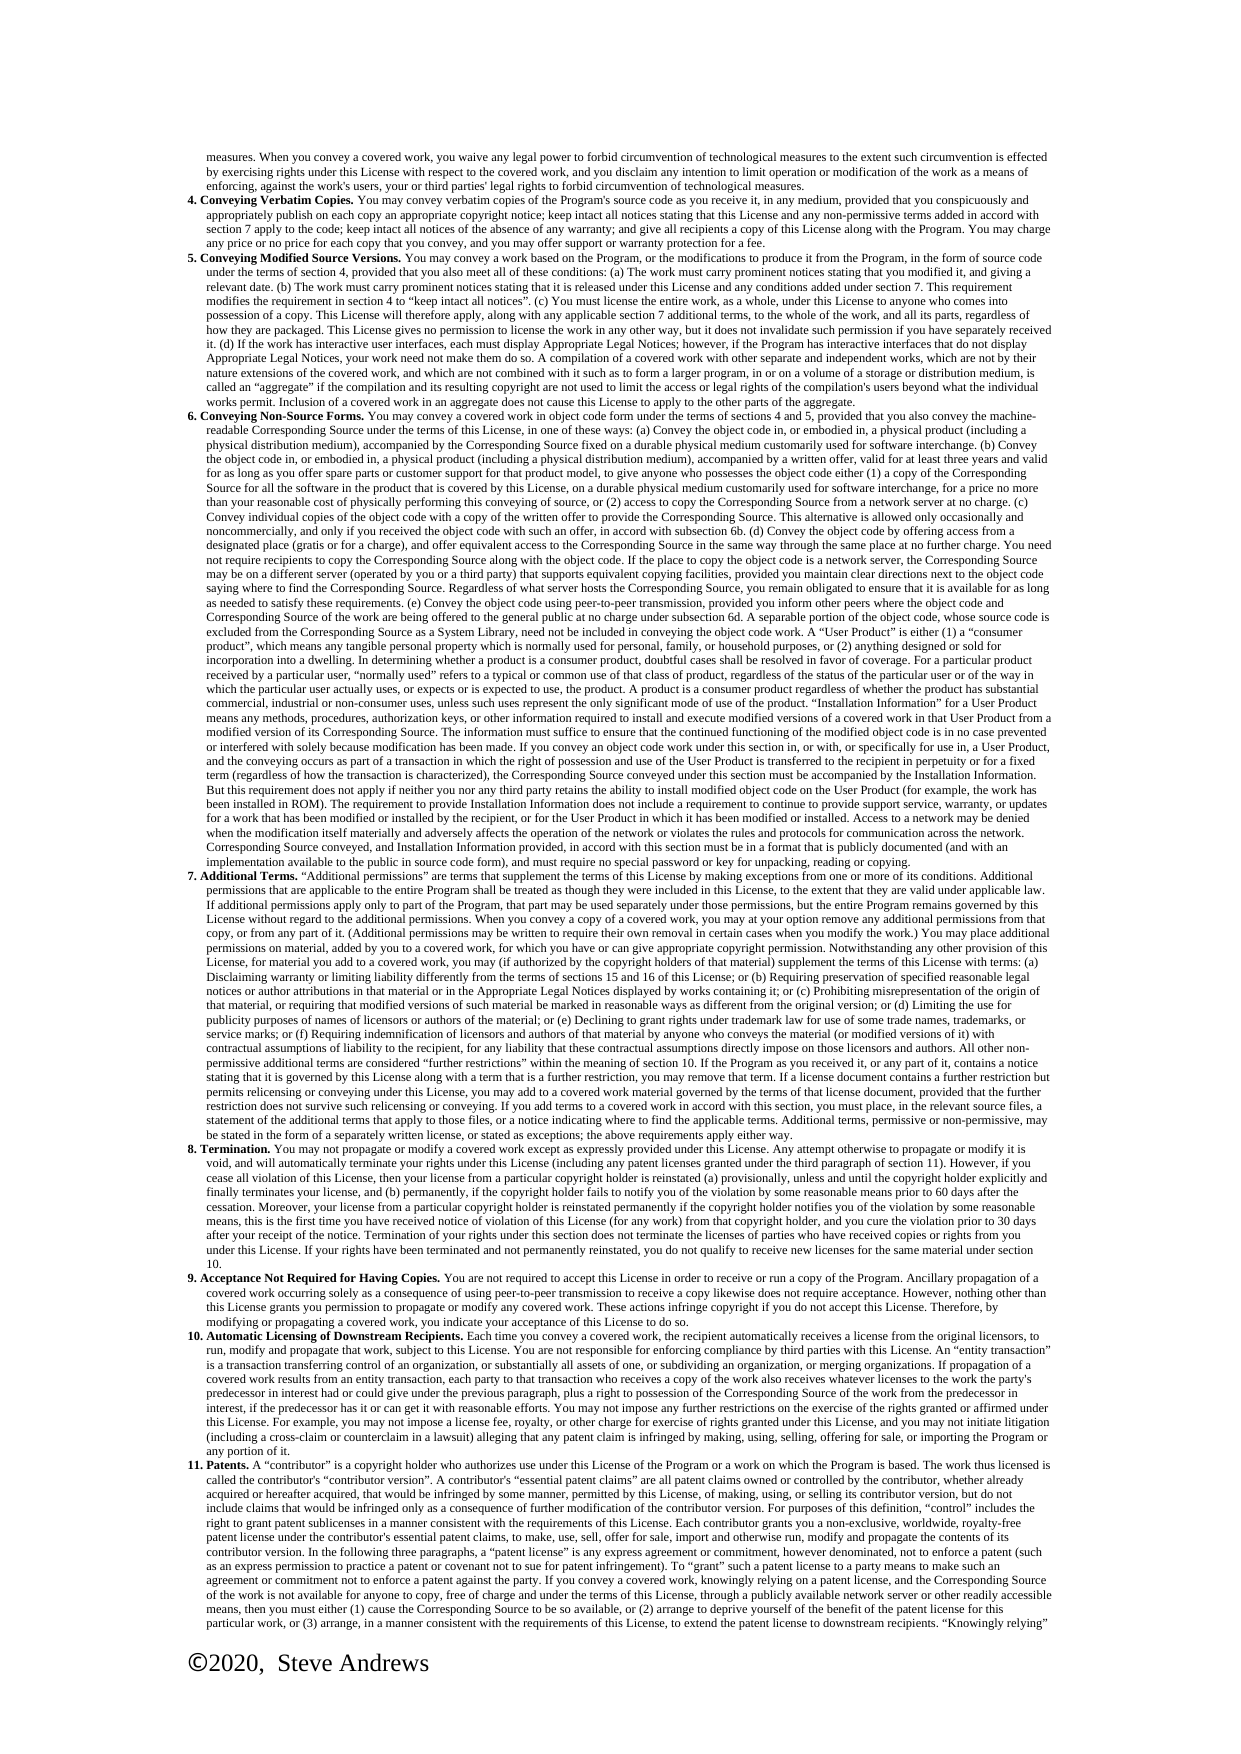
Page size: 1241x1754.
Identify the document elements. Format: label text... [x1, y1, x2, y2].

text measures. When you convey a covered work, you waive any legal power to forbid circumvention of technological measures to the extent such circumvention is effected by exercising rights under this License with respect to the covered work, and you disclaim any intention to limit operation or modification of the work as a means of enforcing, against the work's users, your or third parties' legal rights to forbid circumvention of technological measures. [187, 150, 1053, 193]
text 7. Additional Terms. “Additional permissions” are terms that supplement the terms of this License by making exceptions from one or more of its conditions. Additional permissions that are applicable to the entire Program shall be treated as though they were included in this License, to the extent that they are valid under applicable law. If additional permissions apply only to part of the Program, that part may be used separately under those permissions, but the entire Program remains governed by this License without regard to the additional permissions. When you convey a copy of a covered work, you may at your option remove any additional permissions from that copy, or from any part of it. (Additional permissions may be written to require their own removal in certain cases when you modify the work.) You may place additional permissions on material, added by you to a covered work, for which you have or can give appropriate copyright permission. Notwithstanding any other provision of this License, for material you add to a covered work, you may (if authorized by the copyright holders of that material) supplement the terms of this License with terms: (a) Disclaiming warranty or limiting liability differently from the terms of sections 15 and 16 of this License; or (b) Requiring preservation of specified reasonable legal notices or author attributions in that material or in the Appropriate Legal Notices displayed by works containing it; or (c) Prohibiting misrepresentation of the origin of that material, or requiring that modified versions of such material be marked in reasonable ways as different from the original version; or (d) Limiting the use for publicity purposes of names of licensors or authors of the material; or (e) Declining to grant rights under trademark law for use of some trade names, trademarks, or service marks; or (f) Requiring indemnification of licensors and authors of that material by anyone who conveys the material (or modified versions of it) with contractual assumptions of liability to the recipient, for any liability that these contractual assumptions directly impose on those licensors and authors. All other non-permissive additional terms are considered “further restrictions” within the meaning of section 10. If the Program as you received it, or any part of it, contains a notice stating that it is governed by this License along with a term that is a further restriction, you may remove that term. If a license document contains a further restriction but permits relicensing or conveying under this License, you may add to a covered work material governed by the terms of that license document, provided that the further restriction does not survive such relicensing or conveying. If you add terms to a covered work in accord with this section, you must place, in the relevant source files, a statement of the additional terms that apply to those files, or a notice indicating where to find the applicable terms. Additional terms, permissive or non-permissive, may be stated in the form of a separately written license, or stated as exceptions; the above requirements apply either way. [187, 869, 1053, 1142]
text 4. Conveying Verbatim Copies. You may convey verbatim copies of the Program's source code as you receive it, in any medium, provided that you conspicuously and appropriately publish on each copy an appropriate copyright notice; keep intact all notices stating that this License and any non-permissive terms added in accord with section 7 apply to the code; keep intact all notices of the absence of any warranty; and give all recipients a copy of this License along with the Program. You may charge any price or no price for each copy that you convey, and you may offer support or warranty protection for a fee. [187, 193, 1053, 251]
text 8. Termination. You may not propagate or modify a covered work except as expressly provided under this License. Any attempt otherwise to propagate or modify it is void, and will automatically terminate your rights under this License (including any patent licenses granted under the third paragraph of section 11). However, if you cease all violation of this License, then your license from a particular copyright holder is reinstated (a) provisionally, unless and until the copyright holder explicitly and finally terminates your license, and (b) permanently, if the copyright holder fails to notify you of the violation by some reasonable means prior to 60 days after the cessation. Moreover, your license from a particular copyright holder is reinstated permanently if the copyright holder notifies you of the violation by some reasonable means, this is the first time you have received notice of violation of this License (for any work) from that copyright holder, and you cure the violation prior to 30 days after your receipt of the notice. Termination of your rights under this section does not terminate the licenses of parties who have received copies or rights from you under this License. If your rights have been terminated and not permanently reinstated, you do not qualify to receive new licenses for the same material under section 10. [187, 1142, 1053, 1271]
text 6. Conveying Non-Source Forms. You may convey a covered work in object code form under the terms of sections 4 and 5, provided that you also convey the machine-readable Corresponding Source under the terms of this License, in one of these ways: (a) Convey the object code in, or embodied in, a physical product (including a physical distribution medium), accompanied by the Corresponding Source fixed on a durable physical medium customarily used for software interchange. (b) Convey the object code in, or embodied in, a physical product (including a physical distribution medium), accompanied by a written offer, valid for at least three years and valid for as long as you offer spare parts or customer support for that product model, to give anyone who possesses the object code either (1) a copy of the Corresponding Source for all the software in the product that is covered by this License, on a durable physical medium customarily used for software interchange, for a price no more than your reasonable cost of physically performing this conveying of source, or (2) access to copy the Corresponding Source from a network server at no charge. (c) Convey individual copies of the object code with a copy of the written offer to provide the Corresponding Source. This alternative is allowed only occasionally and noncommercially, and only if you received the object code with such an offer, in accord with subsection 6b. (d) Convey the object code by offering access from a designated place (gratis or for a charge), and offer equivalent access to the Corresponding Source in the same way through the same place at no further charge. You need not require recipients to copy the Corresponding Source along with the object code. If the place to copy the object code is a network server, the Corresponding Source may be on a different server (operated by you or a third party) that supports equivalent copying facilities, provided you maintain clear directions next to the object code saying where to find the Corresponding Source. Regardless of what server hosts the Corresponding Source, you remain obligated to ensure that it is available for as long as needed to satisfy these requirements. (e) Convey the object code using peer-to-peer transmission, provided you inform other peers where the object code and Corresponding Source of the work are being offered to the general public at no charge under subsection 6d. A separable portion of the object code, whose source code is excluded from the Corresponding Source as a System Library, need not be included in conveying the object code work. A “User Product” is either (1) a “consumer product”, which means any tangible personal property which is normally used for personal, family, or household purposes, or (2) anything designed or sold for incorporation into a dwelling. In determining whether a product is a consumer product, doubtful cases shall be resolved in favor of coverage. For a particular product received by a particular user, “normally used” refers to a typical or common use of that class of product, regardless of the status of the particular user or of the way in which the particular user actually uses, or expects or is expected to use, the product. A product is a consumer product regardless of whether the product has substantial commercial, industrial or non-consumer uses, unless such uses represent the only significant mode of use of the product. “Installation Information” for a User Product means any methods, procedures, authorization keys, or other information required to install and execute modified versions of a covered work in that User Product from a modified version of its Corresponding Source. The information must suffice to ensure that the continued functioning of the modified object code is in no case prevented or interfered with solely because modification has been made. If you convey an object code work under this section in, or with, or specifically for use in, a User Product, and the conveying occurs as part of a transaction in which the right of possession and use of the User Product is transferred to the recipient in perpetuity or for a fixed term (regardless of how the transaction is characterized), the Corresponding Source conveyed under this section must be accompanied by the Installation Information. But this requirement does not apply if neither you nor any third party retains the ability to install modified object code on the User Product (for example, the work has been installed in ROM). The requirement to provide Installation Information does not include a requirement to continue to provide support service, warranty, or updates for a work that has been modified or installed by the recipient, or for the User Product in which it has been modified or installed. Access to a network may be denied when the modification itself materially and adversely affects the operation of the network or violates the rules and protocols for communication across the network. Corresponding Source conveyed, and Installation Information provided, in accord with this section must be in a format that is publicly documented (and with an implementation available to the public in source code form), and must require no special password or key for unpacking, reading or copying. [187, 409, 1053, 869]
text 11. Patents. A “contributor” is a copyright holder who authorizes use under this License of the Program or a work on which the Program is based. The work thus licensed is called the contributor's “contributor version”. A contributor's “essential patent claims” are all patent claims owned or controlled by the contributor, whether already acquired or hereafter acquired, that would be infringed by some manner, permitted by this License, of making, using, or selling its contributor version, but do not include claims that would be infringed only as a consequence of further modification of the contributor version. For purposes of this definition, “control” includes the right to grant patent sublicenses in a manner consistent with the requirements of this License. Each contributor grants you a non-exclusive, worldwide, royalty-free patent license under the contributor's essential patent claims, to make, use, sell, offer for sale, import and otherwise run, modify and propagate the contents of its contributor version. In the following three paragraphs, a “patent license” is any express agreement or commitment, however denominated, not to enforce a patent (such as an express permission to practice a patent or covenant not to sue for patent infringement). To “grant” such a patent license to a party means to make such an agreement or commitment not to enforce a patent against the party. If you convey a covered work, knowingly relying on a patent license, and the Corresponding Source of the work is not available for anyone to copy, free of charge and under the terms of this License, through a publicly available network server or other readily accessible means, then you must either (1) cause the Corresponding Source to be so available, or (2) arrange to deprive yourself of the benefit of the patent license for this particular work, or (3) arrange, in a manner consistent with the requirements of this License, to extend the patent license to downstream recipients. “Knowingly relying” [187, 1458, 1053, 1631]
text 10. Automatic Licensing of Downstream Recipients. Each time you convey a covered work, the recipient automatically receives a license from the original licensors, to run, modify and propagate that work, subject to this License. You are not responsible for enforcing compliance by third parties with this License. An “entity transaction” is a transaction transferring control of an organization, or substantially all assets of one, or subdividing an organization, or merging organizations. If propagation of a covered work results from an entity transaction, each party to that transaction who receives a copy of the work also receives whatever licenses to the work the party's predecessor in interest had or could give under the previous paragraph, plus a right to possession of the Corresponding Source of the work from the predecessor in interest, if the predecessor has it or can get it with reasonable efforts. You may not impose any further restrictions on the exercise of the rights granted or affirmed under this License. For example, you may not impose a license fee, royalty, or other charge for exercise of rights granted under this License, and you may not initiate litigation (including a cross-claim or counterclaim in a lawsuit) alleging that any patent claim is infringed by making, using, selling, offering for sale, or importing the Program or any portion of it. [187, 1329, 1053, 1458]
text 5. Conveying Modified Source Versions. You may convey a work based on the Program, or the modifications to produce it from the Program, in the form of source code under the terms of section 4, provided that you also meet all of these conditions: (a) The work must carry prominent notices stating that you modified it, and giving a relevant date. (b) The work must carry prominent notices stating that it is released under this License and any conditions added under section 7. This requirement modifies the requirement in section 4 to “keep intact all notices”. (c) You must license the entire work, as a whole, under this License to anyone who comes into possession of a copy. This License will therefore apply, along with any applicable section 7 additional terms, to the whole of the work, and all its parts, regardless of how they are packaged. This License gives no permission to license the work in any other way, but it does not invalidate such permission if you have separately received it. (d) If the work has interactive user interfaces, each must display Appropriate Legal Notices; however, if the Program has interactive interfaces that do not display Appropriate Legal Notices, your work need not make them do so. A compilation of a covered work with other separate and independent works, which are not by their nature extensions of the covered work, and which are not combined with it such as to form a larger program, in or on a volume of a storage or distribution medium, is called an “aggregate” if the compilation and its resulting copyright are not used to limit the access or legal rights of the compilation's users beyond what the individual works permit. Inclusion of a covered work in an aggregate does not cause this License to apply to the other parts of the aggregate. [187, 251, 1053, 409]
text 9. Acceptance Not Required for Having Copies. You are not required to accept this License in order to receive or run a copy of the Program. Ancillary propagation of a covered work occurring solely as a consequence of using peer-to-peer transmission to receive a copy likewise does not require acceptance. However, nothing other than this License grants you permission to propagate or modify any covered work. These actions infringe copyright if you do not accept this License. Therefore, by modifying or propagating a covered work, you indicate your acceptance of this License to do so. [187, 1271, 1053, 1329]
